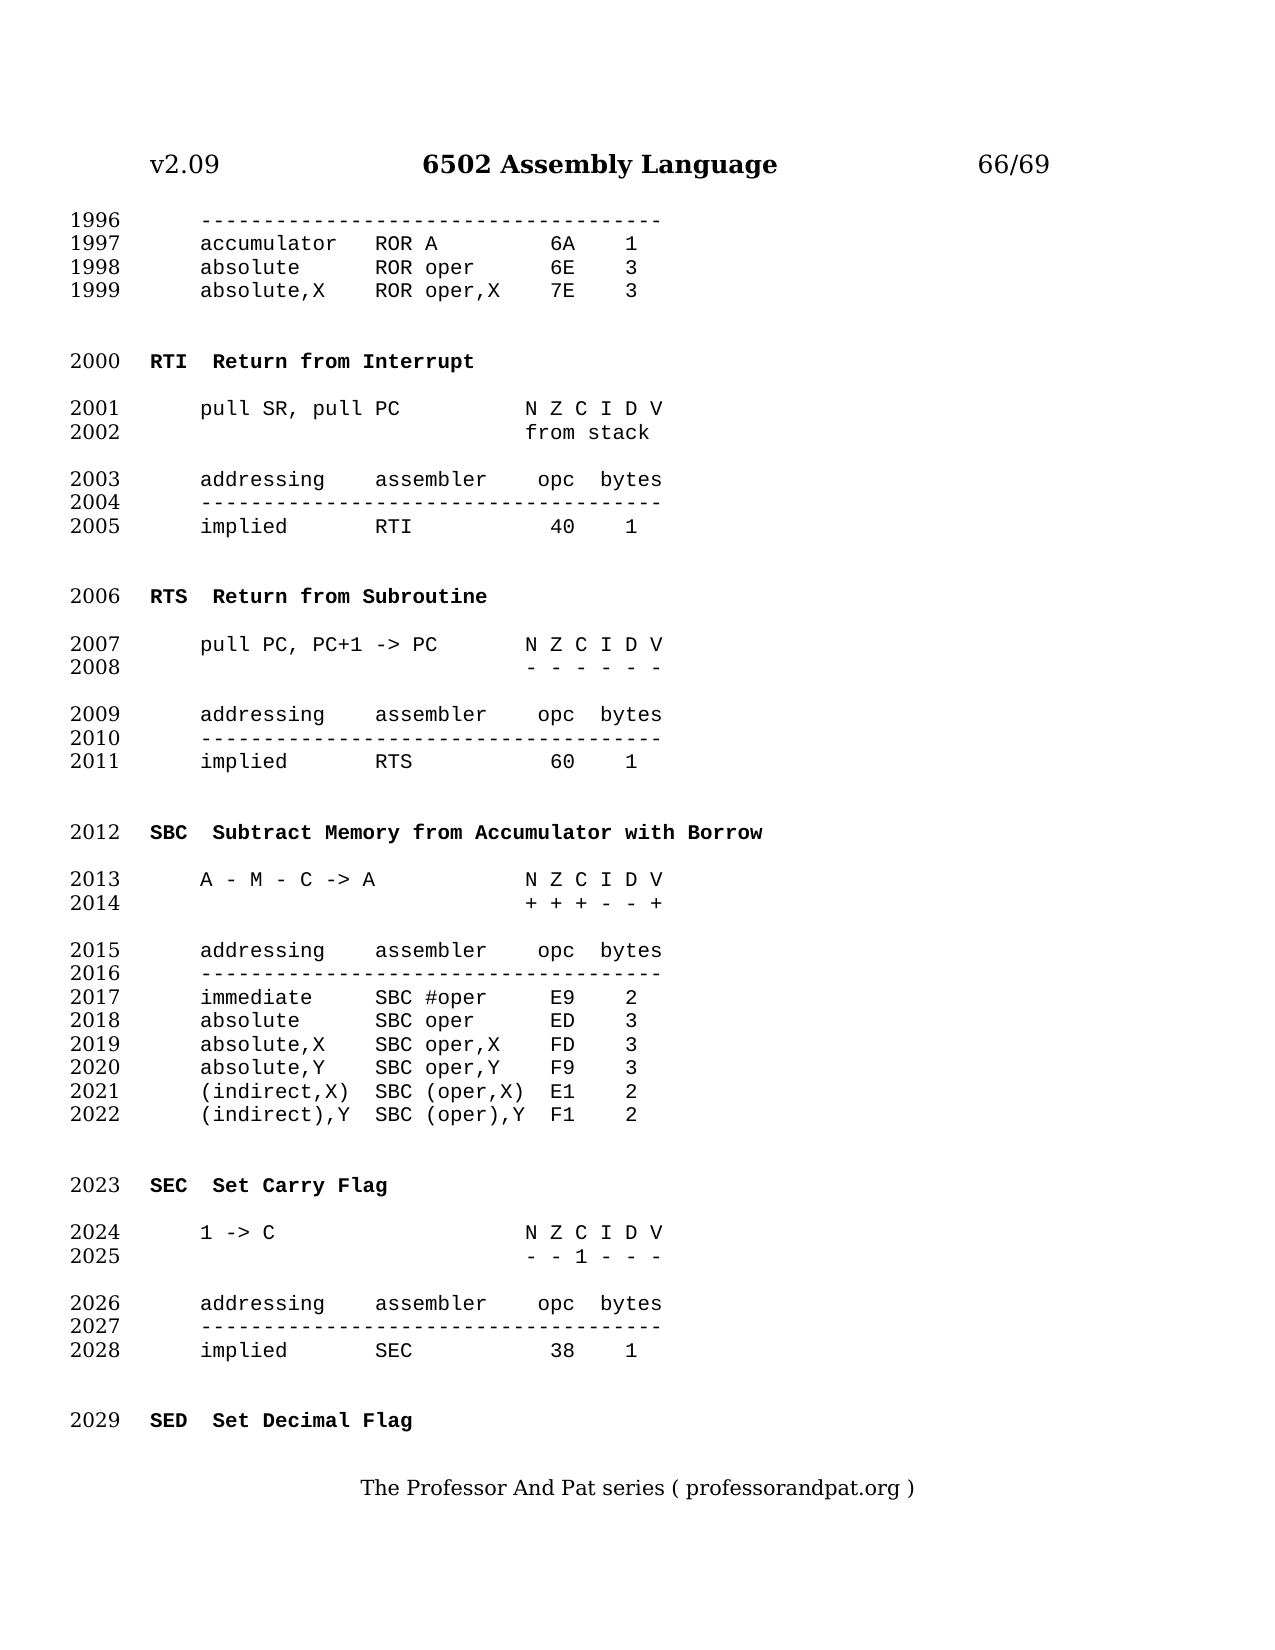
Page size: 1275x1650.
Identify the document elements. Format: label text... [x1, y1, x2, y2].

text absolute,X ROR oper,X 7E 3 [150, 281, 1125, 304]
text pull SR, pull PC N Z C I D V [150, 398, 1125, 422]
text - - - - - - [150, 657, 1125, 681]
text SED Set Decimal Flag [150, 1411, 1125, 1434]
text from stack [150, 422, 1125, 445]
text + + + - - + [150, 893, 1125, 916]
text implied RTI 40 1 [150, 516, 1125, 539]
text A - M - C -> A N Z C I D V [150, 869, 1125, 893]
text ------------------------------------- [150, 210, 1125, 233]
text absolute,Y SBC oper,Y F9 3 [150, 1057, 1125, 1081]
text ------------------------------------- [150, 963, 1125, 987]
text addressing assembler opc bytes [150, 940, 1125, 963]
text addressing assembler opc bytes [150, 469, 1125, 492]
text - - 1 - - - [150, 1246, 1125, 1269]
text addressing assembler opc bytes [150, 704, 1125, 728]
text absolute,X SBC oper,X FD 3 [150, 1034, 1125, 1057]
text accumulator ROR A 6A 1 [150, 233, 1125, 257]
text implied RTS 60 1 [150, 751, 1125, 775]
text absolute ROR oper 6E 3 [150, 257, 1125, 281]
text (indirect,X) SBC (oper,X) E1 2 [150, 1081, 1125, 1104]
text RTS Return from Subroutine [150, 587, 1125, 610]
text (indirect),Y SBC (oper),Y F1 2 [150, 1104, 1125, 1128]
text ------------------------------------- [150, 728, 1125, 751]
text absolute SBC oper ED 3 [150, 1010, 1125, 1034]
text ------------------------------------- [150, 492, 1125, 516]
text SEC Set Carry Flag [150, 1175, 1125, 1199]
text immediate SBC #oper E9 2 [150, 987, 1125, 1010]
text SBC Subtract Memory from Accumulator with Borrow [150, 822, 1125, 846]
text 1 -> C N Z C I D V [150, 1222, 1125, 1246]
text ------------------------------------- [150, 1316, 1125, 1340]
text addressing assembler opc bytes [150, 1293, 1125, 1316]
text implied SEC 38 1 [150, 1340, 1125, 1363]
text RTI Return from Interrupt [150, 351, 1125, 375]
text pull PC, PC+1 -> PC N Z C I D V [150, 634, 1125, 657]
